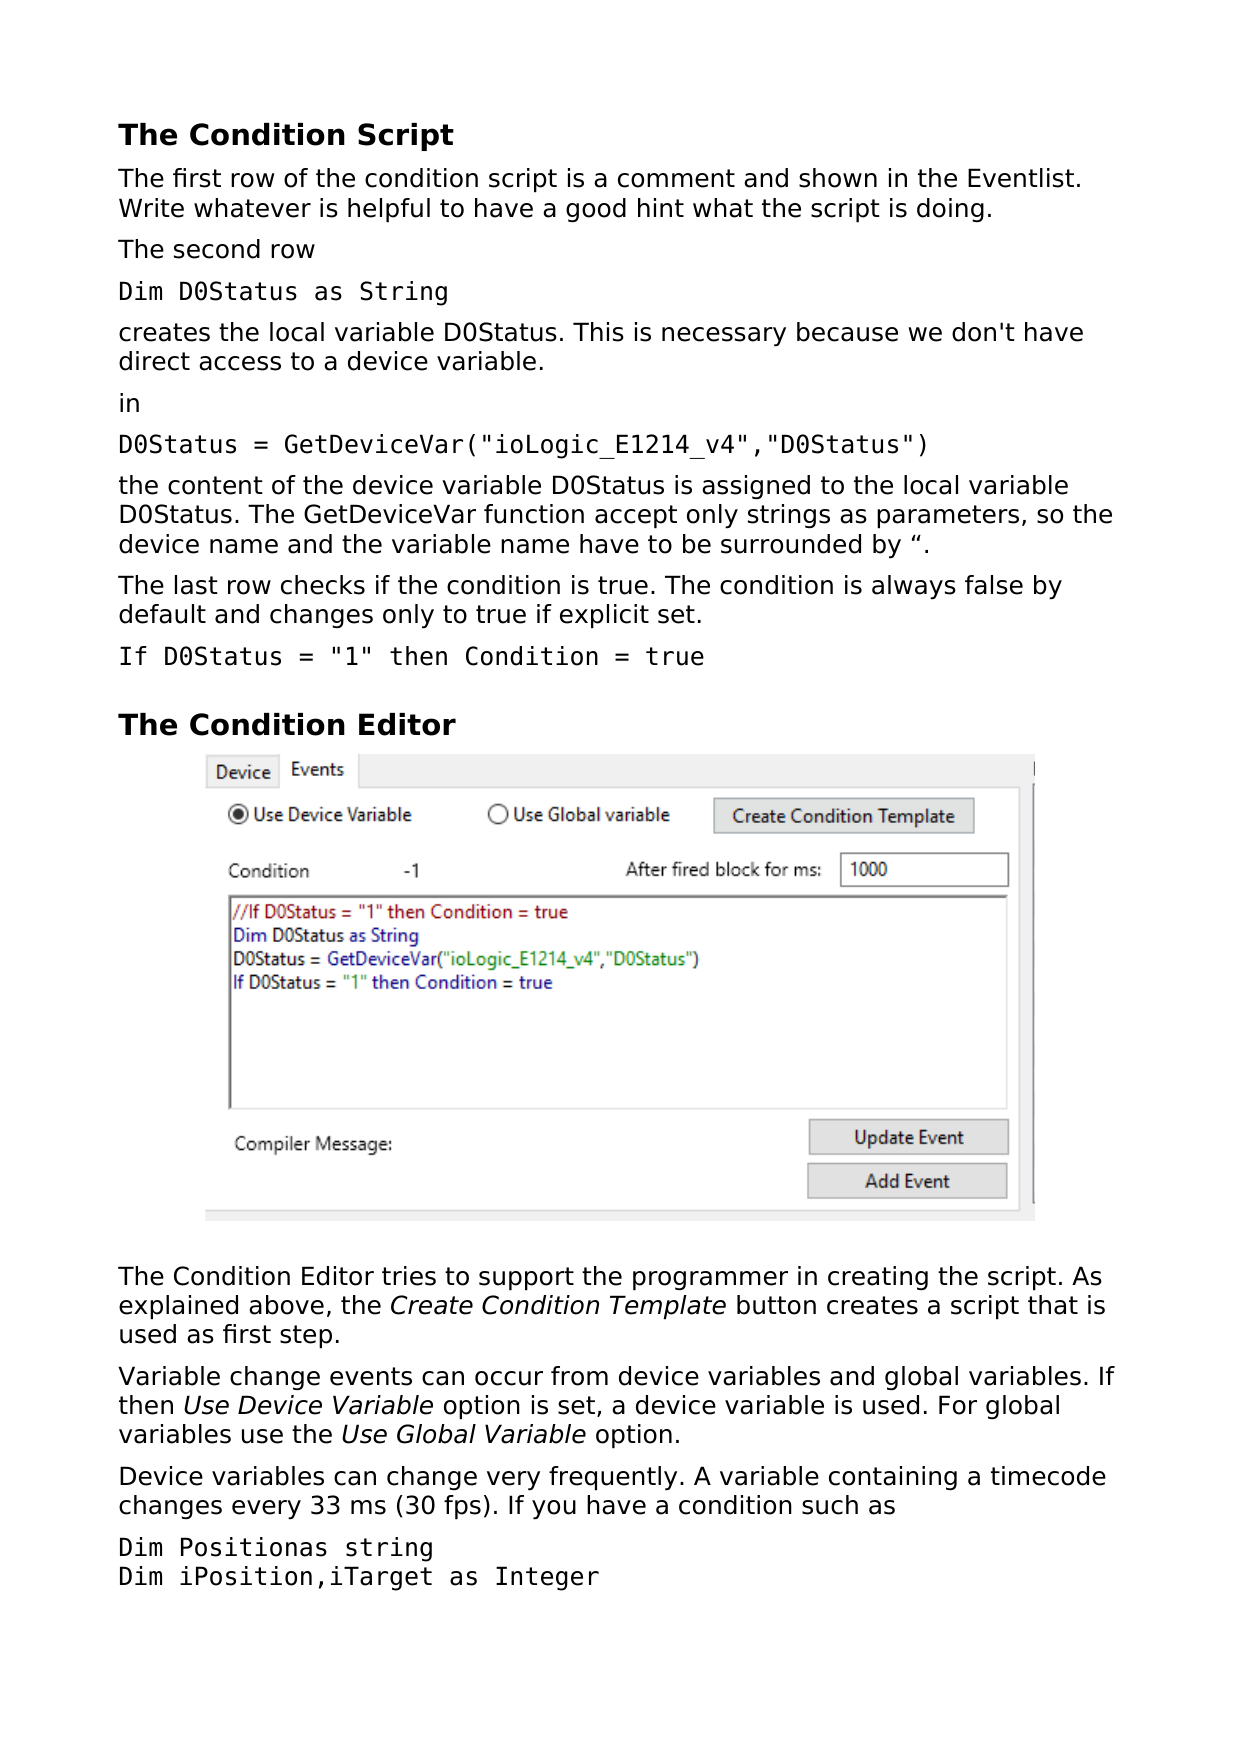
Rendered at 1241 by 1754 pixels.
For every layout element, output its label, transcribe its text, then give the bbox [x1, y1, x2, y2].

text If D0Status = "1" then Condition = true [118, 642, 1122, 671]
text The last row checks if the condition is true. The condition is always false by default and changes only to true if explicit set. [118, 571, 1122, 630]
subtitle The Condition Script [118, 118, 1122, 152]
picture [205, 754, 1035, 1221]
text Dim Positionas string Dim iPosition,iTarget as Integer [118, 1533, 1122, 1620]
text creates the local variable D0Status. This is necessary because we don't have direct access to a device variable. [118, 318, 1122, 376]
text Dim D0Status as String [118, 277, 1122, 306]
text in [118, 389, 1122, 418]
text the content of the device variable D0Status is assigned to the local variable D0Status. The GetDeviceVar function accept only strings as parameters, so the device name and the variable name have to be surrounded by “. [118, 471, 1122, 559]
subtitle The Condition Editor [118, 708, 1122, 742]
text The first row of the condition script is a comment and shown in the Eventlist. Write whatever is helpful to have a good hint what the script is doing. [118, 164, 1122, 223]
text D0Status = GetDeviceVar("ioLogic_E1214_v4","D0Status") [118, 431, 1122, 460]
text Variable change events can occur from device variables and global variables. If then Use Device Variable option is set, a device variable is used. For global variables use the Use Global Variable option. [118, 1362, 1122, 1449]
text Device variables can change very frequently. A variable containing a timecode changes every 33 ms (30 fps). If you have a condition such as [118, 1462, 1122, 1520]
text The Condition Editor tries to support the programmer in creating the script. As explained above, the Create Condition Template button creates a script that is used as first step. [118, 1262, 1122, 1349]
text The second row [118, 235, 1122, 264]
